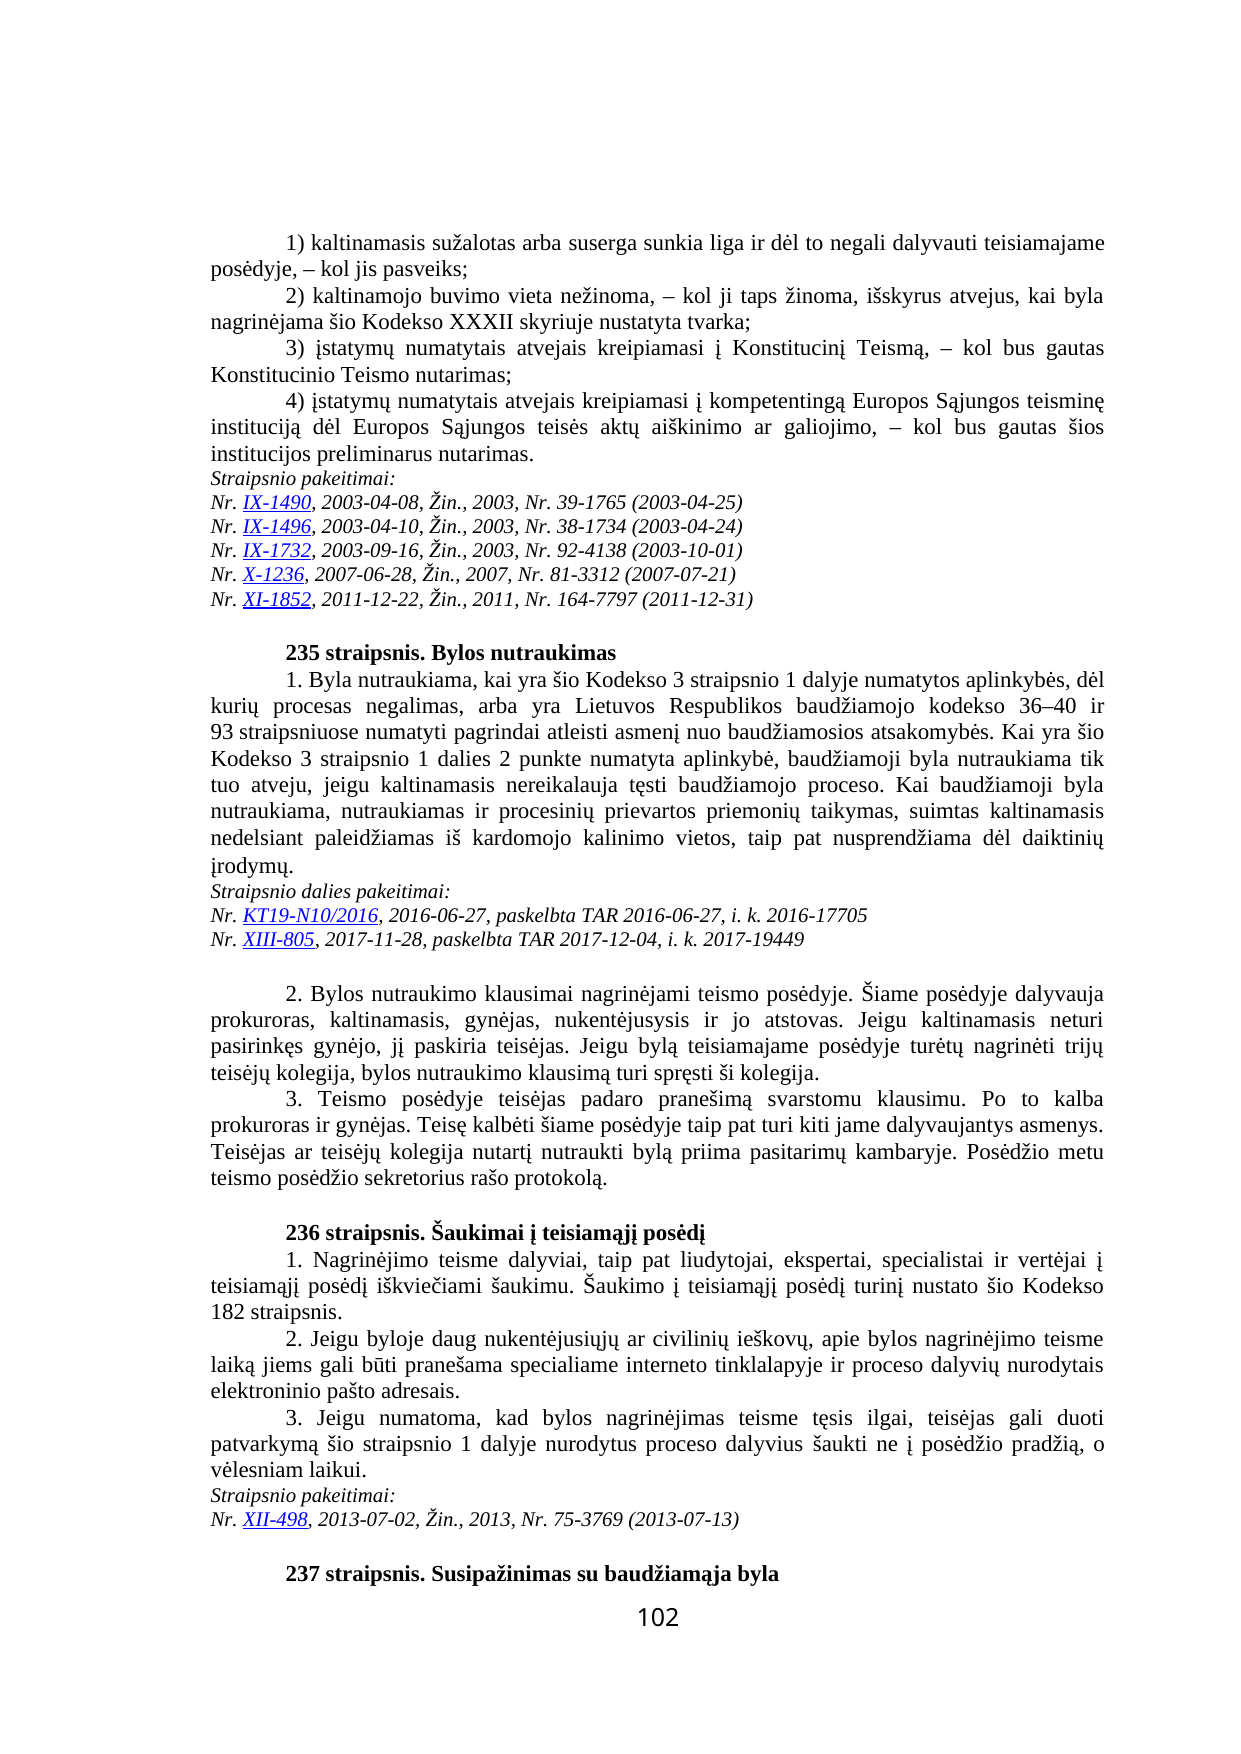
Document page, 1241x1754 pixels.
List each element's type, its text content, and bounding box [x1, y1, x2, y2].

text Nr. X-1236, 2007-06-28, Žin., 2007, Nr. 81-3312 (2007-07-21) [210, 562, 1105, 586]
text 4) įstatymų numatytais atvejais kreipiamasi į kompetentingą Europos Sąjungos teisminę instituciją dėl Europos Sąjungos teisės aktų aiškinimo ar galiojimo, – kol bus gautas šios institucijos preliminarus nutarimas. [210, 387, 1105, 466]
text Nr. XI-1852, 2011-12-22, Žin., 2011, Nr. 164-7797 (2011-12-31) [210, 586, 1105, 611]
text 1) kaltinamasis sužalotas arba suserga sunkia liga ir dėl to negali dalyvauti teisiamajame posėdyje, – kol jis pasveiks; [210, 229, 1105, 282]
text Straipsnio pakeitimai: [210, 466, 1105, 490]
text Straipsnio pakeitimai: [210, 1483, 1105, 1507]
text Nr. XII-498, 2013-07-02, Žin., 2013, Nr. 75-3769 (2013-07-13) [210, 1507, 1105, 1531]
text Nr. IX-1496, 2003-04-10, Žin., 2003, Nr. 38-1734 (2003-04-24) [210, 514, 1105, 538]
text 3) įstatymų numatytais atvejais kreipiamasi į Konstitucinį Teismą, – kol bus gautas Konstitucinio Teismo nutarimas; [210, 334, 1105, 387]
text Nr. IX-1490, 2003-04-08, Žin., 2003, Nr. 39-1765 (2003-04-25) [210, 490, 1105, 514]
text 2. Bylos nutraukimo klausimai nagrinėjami teismo posėdyje. Šiame posėdyje dalyvauja prokuroras, kaltinamasis, gynėjas, nukentėjusysis ir jo atstovas. Jeigu kaltinamasis neturi pasirinkęs gynėjo, jį paskiria teisėjas. Jeigu bylą teisiamajame posėdyje turėtų nagrinėti trijų teisėjų kolegija, bylos nutraukimo klausimą turi spręsti ši kolegija. [210, 980, 1105, 1085]
text 3. Jeigu numatoma, kad bylos nagrinėjimas teisme tęsis ilgai, teisėjas gali duoti patvarkymą šio straipsnio 1 dalyje nurodytus proceso dalyvius šaukti ne į posėdžio pradžią, o vėlesniam laikui. [210, 1404, 1105, 1483]
text Nr. IX-1732, 2003-09-16, Žin., 2003, Nr. 92-4138 (2003-10-01) [210, 538, 1105, 562]
text 3. Teismo posėdyje teisėjas padaro pranešimą svarstomu klausimu. Po to kalba prokuroras ir gynėjas. Teisę kalbėti šiame posėdyje taip pat turi kiti jame dalyvaujantys asmenys. Teisėjas ar teisėjų kolegija nutartį nutraukti bylą priima pasitarimų kambaryje. Posėdžio metu teismo posėdžio sekretorius rašo protokolą. [210, 1085, 1105, 1191]
text 237 straipsnis. Susipažinimas su baudžiamąja byla [210, 1560, 1105, 1586]
text 2. Jeigu byloje daug nukentėjusiųjų ar civilinių ieškovų, apie bylos nagrinėjimo teisme laiką jiems gali būti pranešama specialiame interneto tinklalapyje ir proceso dalyvių nurodytais elektroninio pašto adresais. [210, 1325, 1105, 1404]
text 1. Nagrinėjimo teisme dalyviai, taip pat liudytojai, ekspertai, specialistai ir vertėjai į teisiamąjį posėdį iškviečiami šaukimu. Šaukimo į teisiamąjį posėdį turinį nustato šio Kodekso 182 straipsnis. [210, 1246, 1105, 1325]
text Straipsnio dalies pakeitimai: [210, 879, 1105, 903]
text 2) kaltinamojo buvimo vieta nežinoma, – kol ji taps žinoma, išskyrus atvejus, kai byla nagrinėjama šio Kodekso XXXII skyriuje nustatyta tvarka; [210, 282, 1105, 334]
text Nr. XIII-805, 2017-11-28, paskelbta TAR 2017-12-04, i. k. 2017-19449 [210, 927, 1105, 951]
text Nr. KT19-N10/2016, 2016-06-27, paskelbta TAR 2016-06-27, i. k. 2016-17705 [210, 903, 1105, 927]
text 236 straipsnis. Šaukimai į teisiamąjį posėdį [210, 1219, 1105, 1246]
text 235 straipsnis. Bylos nutraukimas [210, 639, 1105, 666]
text 1. Byla nutraukiama, kai yra šio Kodekso 3 straipsnio 1 dalyje numatytos aplinkybės, dėl kurių procesas negalimas, arba yra Lietuvos Respublikos baudžiamojo kodekso 36–40 ir 93 straipsniuose numatyti pagrindai atleisti asmenį nuo baudžiamosios atsakomybės. Kai yra šio Kodekso 3 straipsnio 1 dalies 2 punkte numatyta aplinkybė, baudžiamoji byla nutraukiama tik tuo atveju, jeigu kaltinamasis nereikalauja tęsti baudžiamojo proceso. Kai baudžiamoji byla nutraukiama, nutraukiamas ir procesinių prievartos priemonių taikymas, suimtas kaltinamasis nedelsiant paleidžiamas iš kardomojo kalinimo vietos, taip pat nusprendžiama dėl daiktinių įrodymų. [210, 666, 1105, 879]
